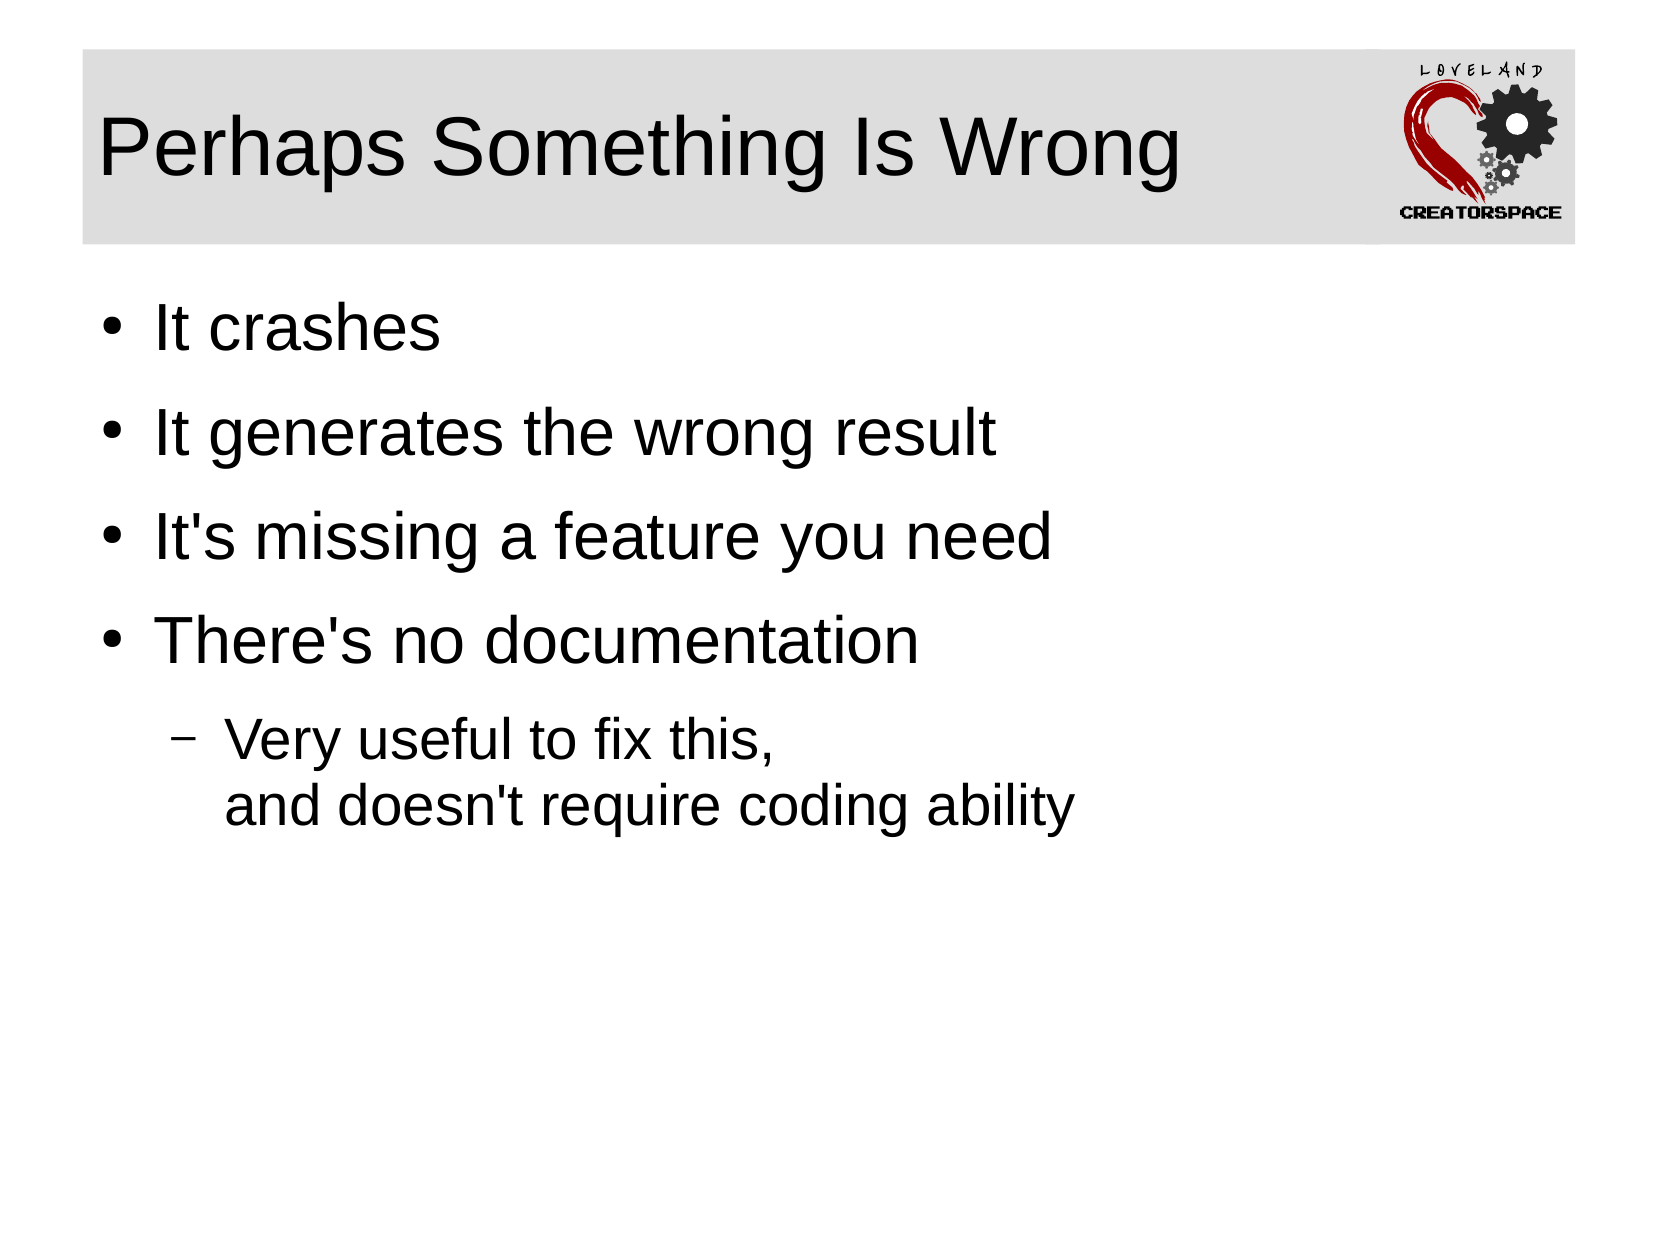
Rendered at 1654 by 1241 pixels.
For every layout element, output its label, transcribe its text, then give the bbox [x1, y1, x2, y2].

list It crashes It generates the wrong result It's missing a feature you need There's no documentation Very useful to fix this, and doesn't require coding ability [82, 290, 1571, 1010]
title Perhaps Something Is Wrong [82, 49, 1381, 245]
